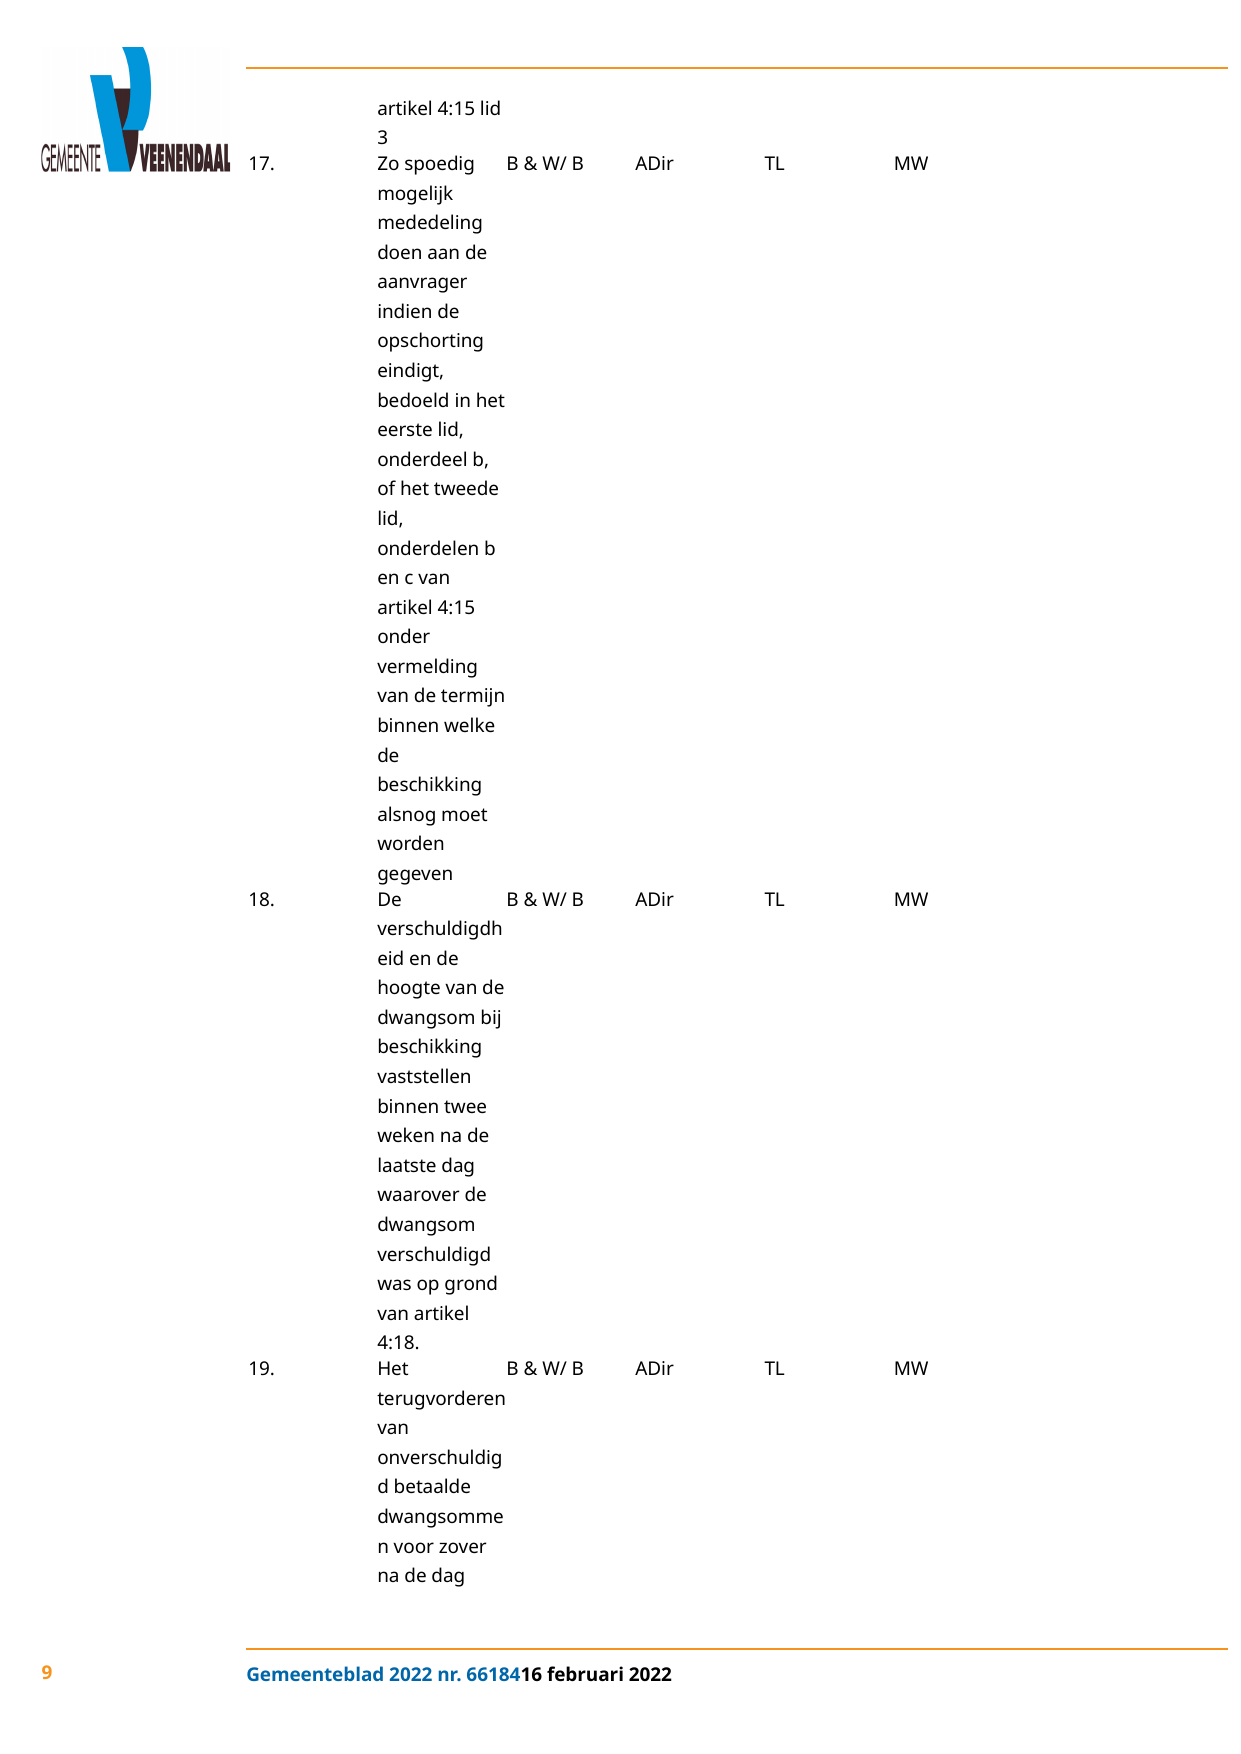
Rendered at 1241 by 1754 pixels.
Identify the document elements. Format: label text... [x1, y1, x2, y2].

table_cell B & W/ B [506, 1355, 635, 1588]
table_cell Het terugvorderen van onverschuldigd betaalde dwangsommen voor zover na de dag [377, 1355, 506, 1588]
table_cell [1023, 95, 1152, 150]
table_cell MW [894, 1355, 1022, 1588]
table_cell B & W/ B [506, 150, 635, 886]
table_cell ADir [635, 886, 764, 1355]
table_cell Zo spoedig mogelijk mededeling doen aan de aanvrager indien de opschorting eindigt, bedoeld in het eerste lid, onderdeel b, of het tweede lid, onderdelen b en c van artikel 4:15 onder vermelding van de termijn binnen welke de beschikking alsnog moet worden gegeven [377, 150, 506, 886]
table_cell 19. [248, 1355, 377, 1588]
table_cell artikel 4:15 lid 3 [377, 95, 506, 150]
table_cell 17. [248, 150, 377, 886]
table_cell ADir [635, 150, 764, 886]
table_cell [248, 95, 377, 150]
table_cell [894, 95, 1022, 150]
table_cell MW [894, 150, 1022, 886]
table_cell MW [894, 886, 1022, 1355]
table_cell [1023, 150, 1152, 886]
table_cell [506, 95, 635, 150]
table_cell TL [764, 1355, 893, 1588]
table_cell [1023, 886, 1152, 1355]
picture [123, 47, 231, 172]
table_cell ADir [635, 1355, 764, 1588]
table_cell 18. [248, 886, 377, 1355]
table_cell [764, 95, 893, 150]
table_cell De verschuldigdheid en de hoogte van de dwangsom bij beschikking vaststellen binnen twee weken na de laatste dag waarover de dwangsom verschuldigd was op grond van artikel 4:18. [377, 886, 506, 1355]
table_cell [635, 95, 764, 150]
table_cell B & W/ B [506, 886, 635, 1355]
picture [41, 47, 130, 172]
table_cell [1023, 1355, 1152, 1588]
table_cell TL [764, 150, 893, 886]
table_cell TL [764, 886, 893, 1355]
